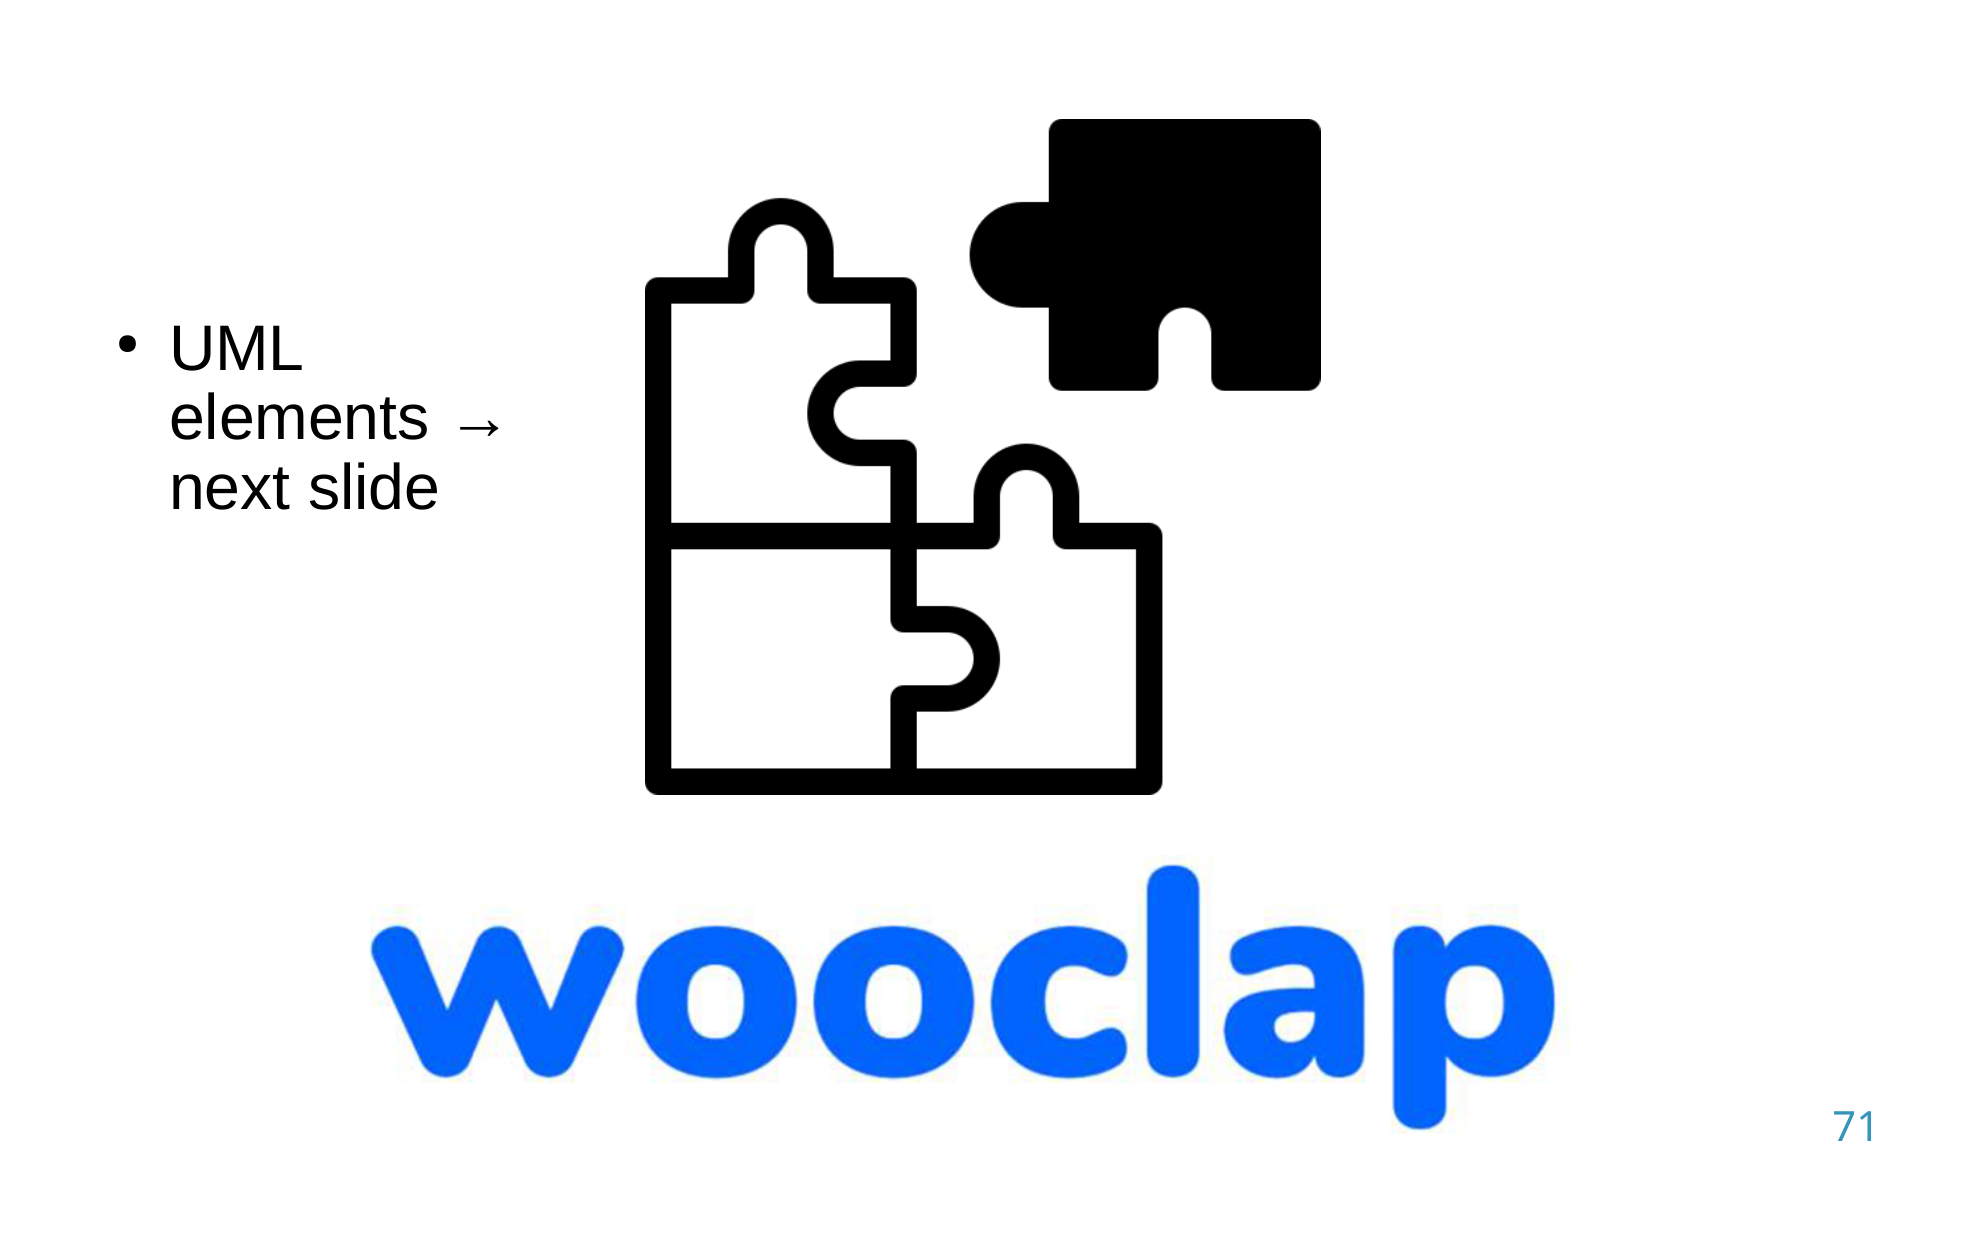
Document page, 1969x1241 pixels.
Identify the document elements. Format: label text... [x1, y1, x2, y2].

list UML elements → next slide [98, 315, 556, 661]
picture [345, 855, 1576, 1171]
picture [645, 119, 1321, 796]
text_box [1723, 1069, 1896, 1159]
